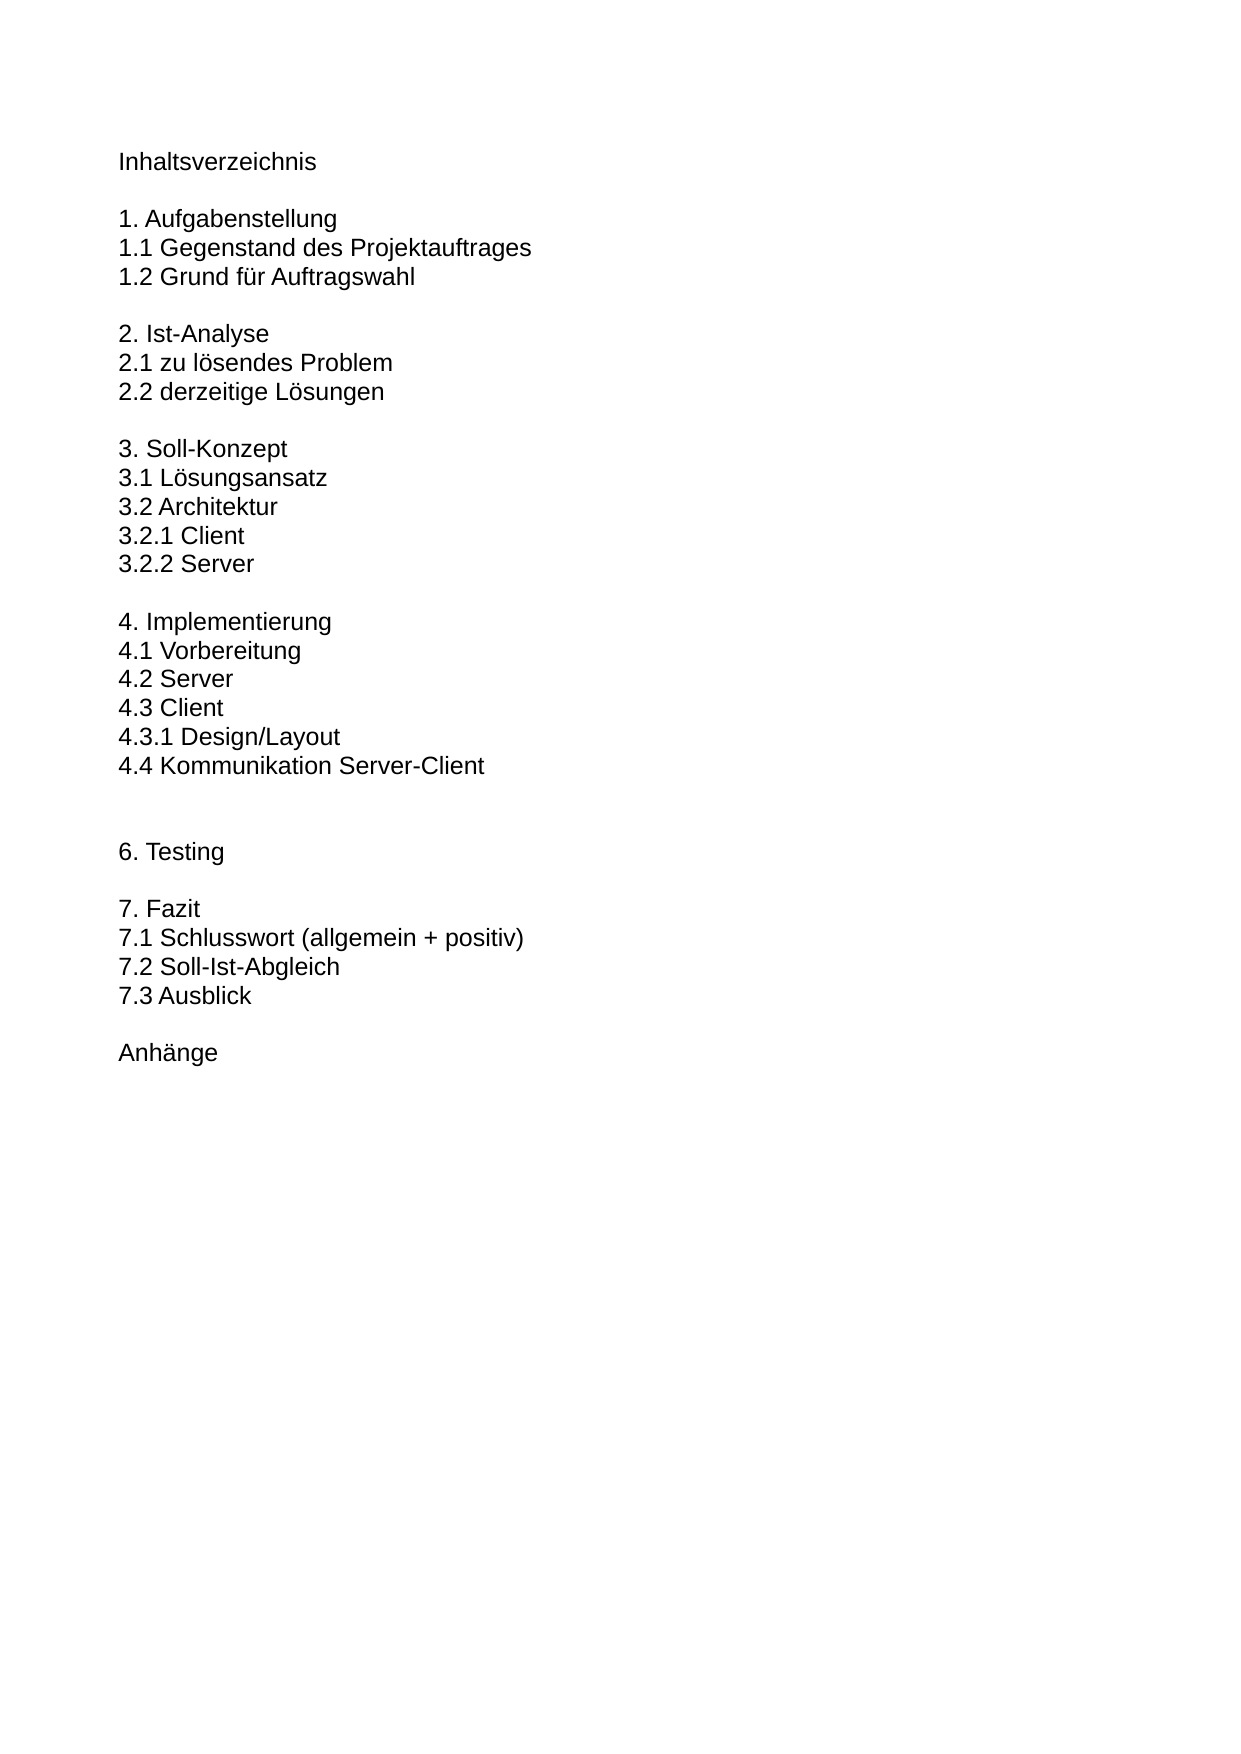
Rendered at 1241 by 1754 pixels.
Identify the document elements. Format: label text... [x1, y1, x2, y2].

text 4.3 Client [118, 693, 1122, 722]
text 3. Soll-Konzept [118, 434, 1122, 463]
text 2. Ist-Analyse [118, 319, 1122, 348]
text 6. Testing [118, 837, 1122, 866]
text 3.2 Architektur [118, 492, 1122, 521]
text 7. Fazit [118, 894, 1122, 923]
text 1. Aufgabenstellung [118, 204, 1122, 233]
text 1.2 Grund für Auftragswahl [118, 262, 1122, 291]
text 1.1 Gegenstand des Projektauftrages [118, 233, 1122, 262]
text Inhaltsverzeichnis [118, 147, 1122, 176]
text 3.1 Lösungsansatz [118, 463, 1122, 492]
text 3.2.2 Server [118, 549, 1122, 578]
text 4.4 Kommunikation Server-Client [118, 751, 1122, 779]
text 2.1 zu lösendes Problem [118, 348, 1122, 377]
text 7.1 Schlusswort (allgemein + positiv) [118, 923, 1122, 952]
text 2.2 derzeitige Lösungen [118, 377, 1122, 406]
text 4.1 Vorbereitung [118, 636, 1122, 664]
text 7.3 Ausblick [118, 981, 1122, 1009]
text Anhänge [118, 1038, 1122, 1067]
text 3.2.1 Client [118, 521, 1122, 549]
text 4.2 Server [118, 664, 1122, 693]
text 4.3.1 Design/Layout [118, 722, 1122, 751]
text 7.2 Soll-Ist-Abgleich [118, 952, 1122, 981]
text 4. Implementierung [118, 607, 1122, 636]
